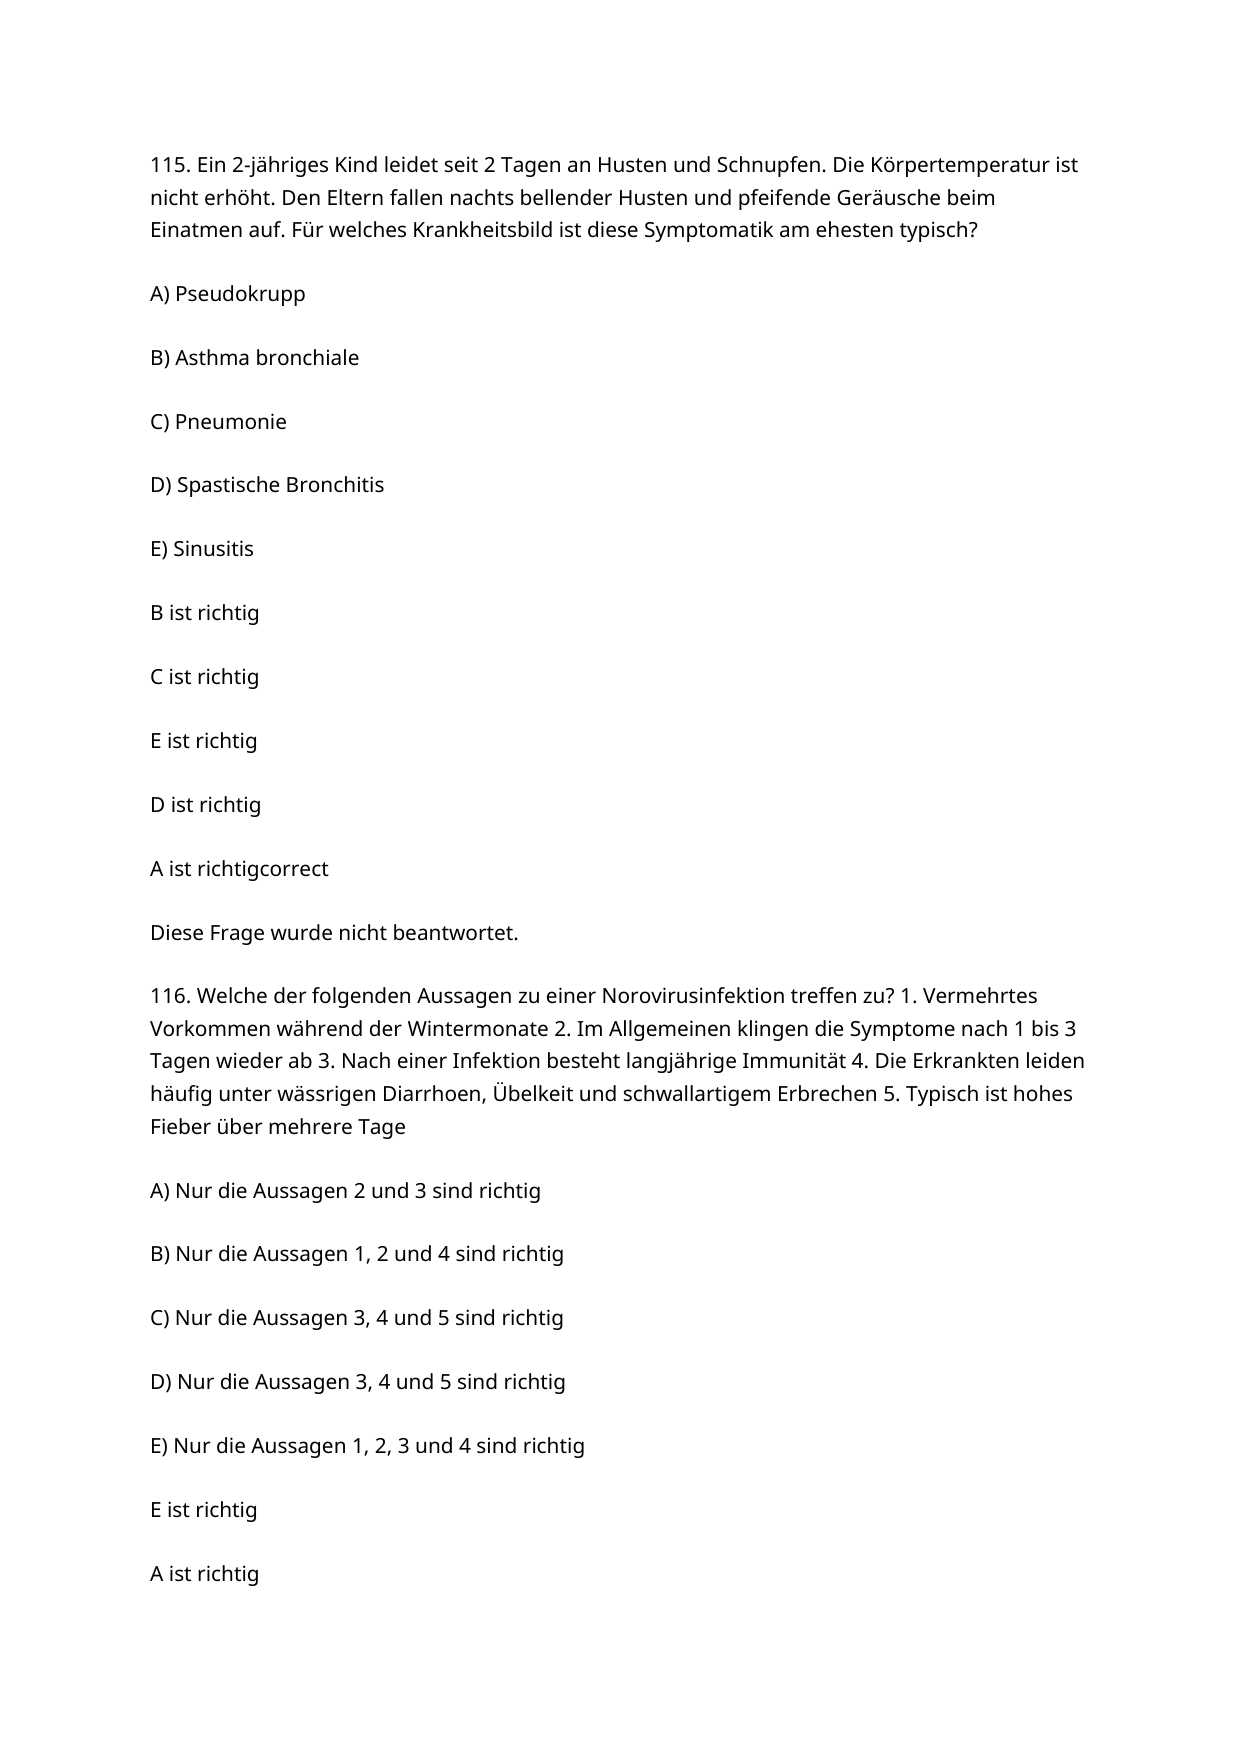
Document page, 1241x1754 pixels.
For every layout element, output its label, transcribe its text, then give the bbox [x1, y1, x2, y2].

text A) Nur die Aussagen 2 und 3 sind richtig [150, 1176, 1090, 1204]
text A ist richtigcorrect [150, 854, 1090, 882]
text A ist richtig [150, 1559, 1090, 1587]
text 116. Welche der folgenden Aussagen zu einer Norovirusinfektion treffen zu? 1. Vermehrtes Vorkommen während der Wintermonate 2. Im Allgemeinen klingen die Symptome nach 1 bis 3 Tagen wieder ab 3. Nach einer Infektion besteht langjährige Immunität 4. Die Erkrankten leiden häufig unter wässrigen Diarrhoen, Übelkeit und schwallartigem Erbrechen 5. Typisch ist hohes Fieber über mehrere Tage [150, 981, 1090, 1140]
text D ist richtig [150, 790, 1090, 818]
text Diese Frage wurde nicht beantwortet. [150, 918, 1090, 946]
text B) Nur die Aussagen 1, 2 und 4 sind richtig [150, 1239, 1090, 1268]
text E ist richtig [150, 1495, 1090, 1523]
text 115. Ein 2-jähriges Kind leidet seit 2 Tagen an Husten und Schnupfen. Die Körpertemperatur ist nicht erhöht. Den Eltern fallen nachts bellender Husten und pfeifende Geräusche beim Einatmen auf. Für welches Krankheitsbild ist diese Symptomatik am ehesten typisch? [150, 150, 1090, 244]
text B) Asthma bronchiale [150, 343, 1090, 371]
text B ist richtig [150, 598, 1090, 627]
text D) Spastische Bronchitis [150, 471, 1090, 499]
text A) Pseudokrupp [150, 279, 1090, 307]
text C) Nur die Aussagen 3, 4 und 5 sind richtig [150, 1303, 1090, 1332]
text E) Nur die Aussagen 1, 2, 3 und 4 sind richtig [150, 1431, 1090, 1459]
text E ist richtig [150, 726, 1090, 754]
text C) Pneumonie [150, 407, 1090, 435]
text D) Nur die Aussagen 3, 4 und 5 sind richtig [150, 1367, 1090, 1396]
text C ist richtig [150, 662, 1090, 691]
text E) Sinusitis [150, 534, 1090, 563]
